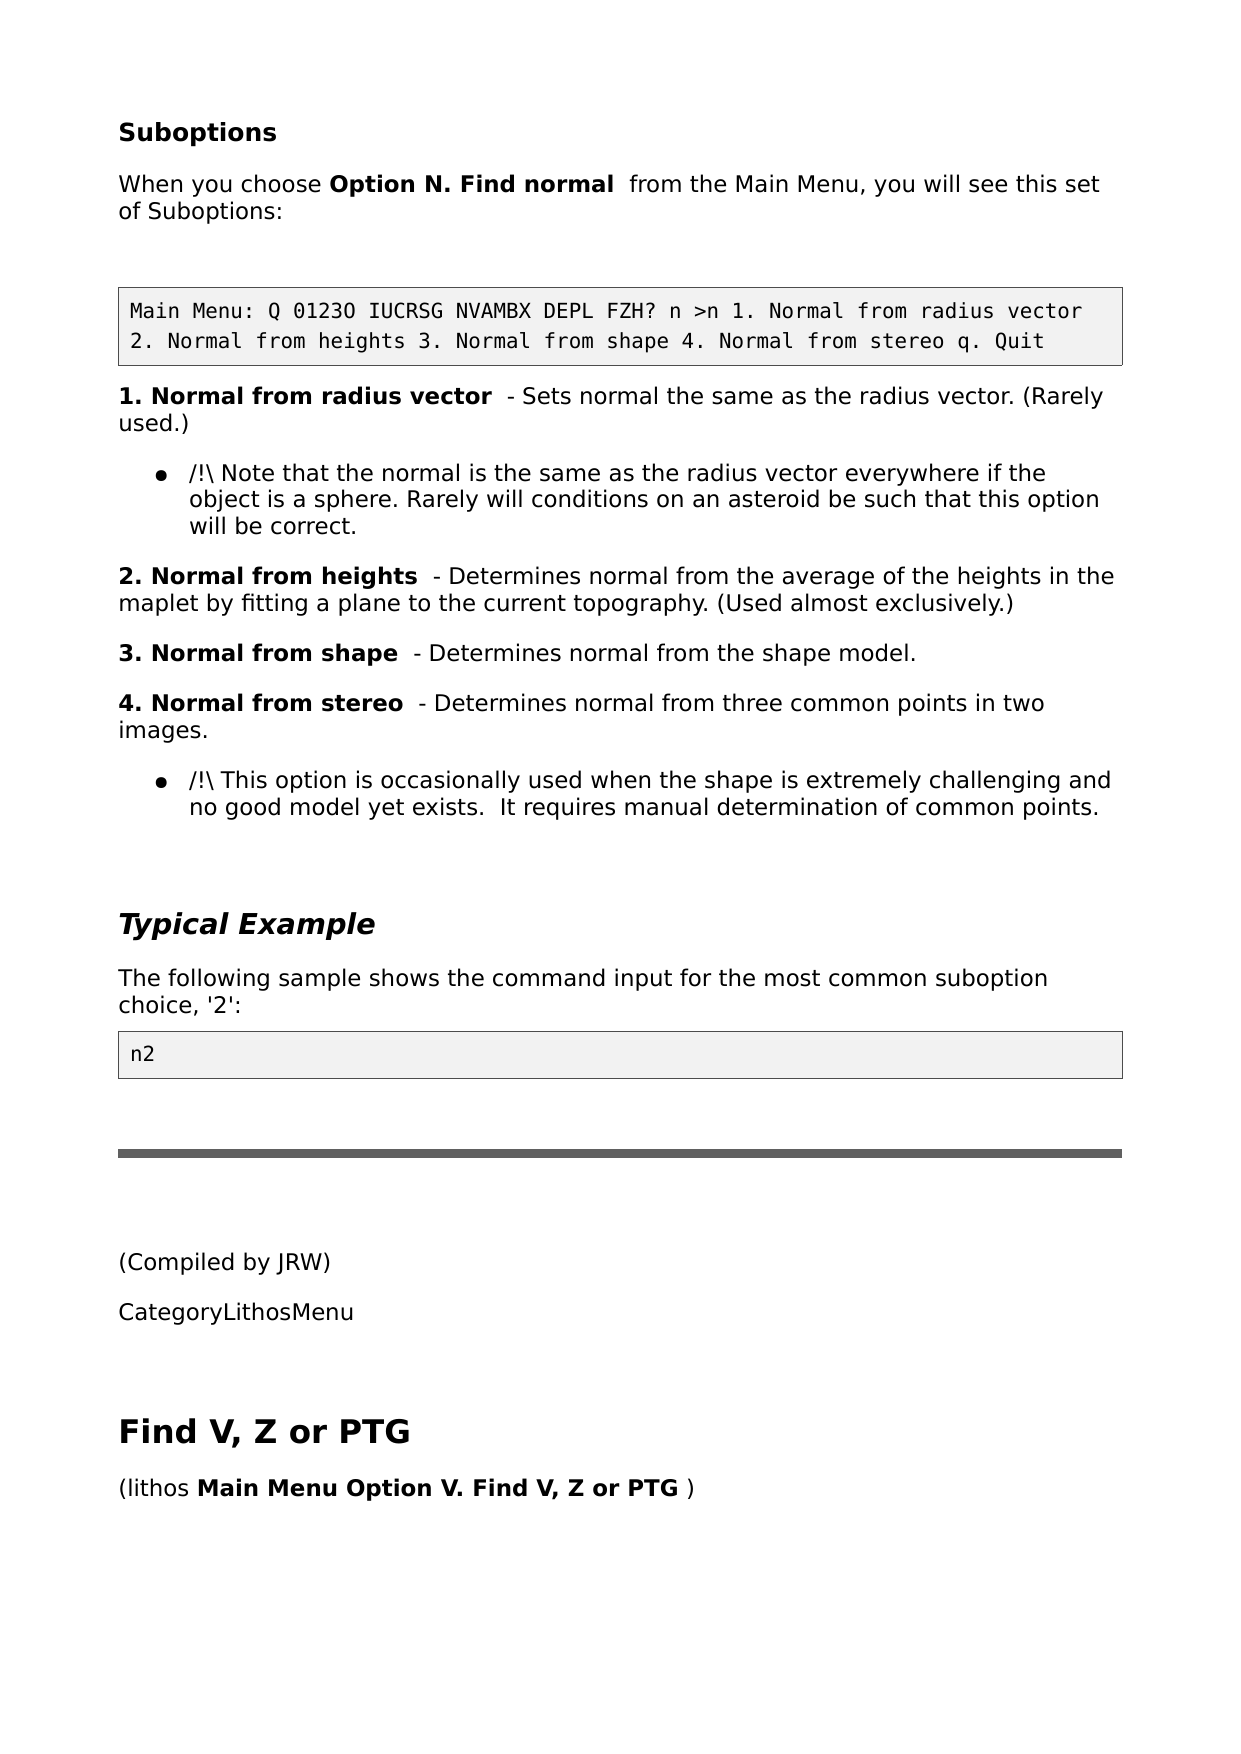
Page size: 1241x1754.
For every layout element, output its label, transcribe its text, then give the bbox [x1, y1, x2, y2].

text When you choose Option N. Find normal from the Main Menu, you will see this set of Suboptions: [118, 172, 1122, 225]
text Main Menu: Q 0123O IUCRSG NVAMBX DEPL FZH? n >n 1. Normal from radius vector 2. Normal from heights 3. Normal from shape 4. Normal from stereo q. Quit [119, 288, 1122, 365]
subtitle Find V, Z or PTG [118, 1413, 1122, 1451]
text n2 [119, 1032, 1122, 1078]
text 2. Normal from heights - Determines normal from the average of the heights in the maplet by fitting a plane to the current topography. (Used almost exclusively.) [118, 563, 1122, 617]
text 3. Normal from shape - Determines normal from the shape model. [118, 640, 1122, 667]
subtitle Suboptions [118, 118, 1122, 147]
text CategoryLithosMenu [118, 1299, 1122, 1326]
list /!\ Note that the normal is the same as the radius vector everywhere if the object is a sphere. Rarely will conditions on an asteroid be such that this option will be correct. [153, 460, 1122, 540]
text 1. Normal from radius vector - Sets normal the same as the radius vector. (Rarely used.) [118, 383, 1122, 436]
subtitle Typical Example [118, 908, 1122, 941]
text (lithos Main Menu Option V. Find V, Z or PTG ) [118, 1475, 1122, 1502]
text (Compiled by JRW) [118, 1249, 1122, 1276]
text The following sample shows the command input for the most common suboption choice, '2': [118, 965, 1122, 1019]
text 4. Normal from stereo - Determines normal from three common points in two images. [118, 691, 1122, 744]
list /!\ This option is occasionally used when the shape is extremely challenging and no good model yet exists. It requires manual determination of common points. [153, 767, 1122, 821]
